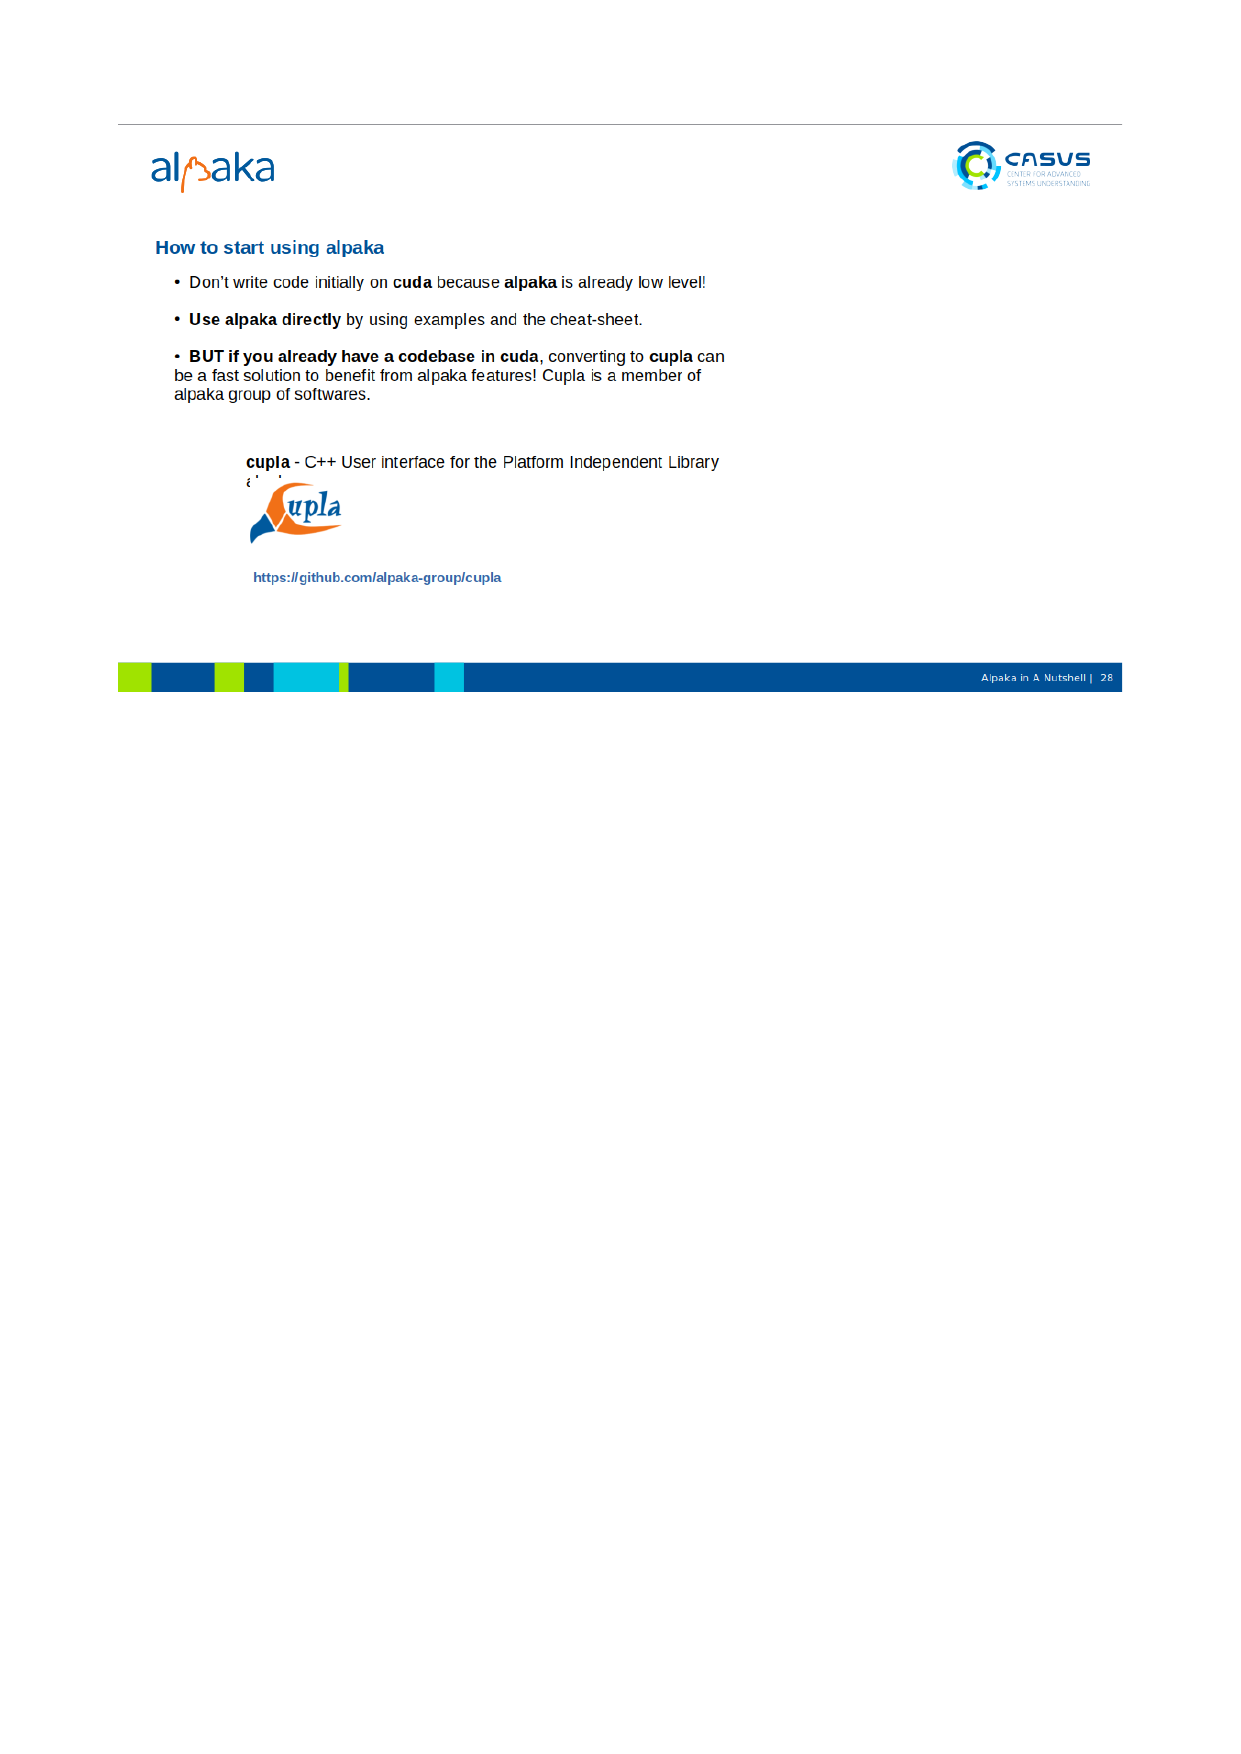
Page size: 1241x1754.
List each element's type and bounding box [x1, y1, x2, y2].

picture [118, 124, 1123, 692]
